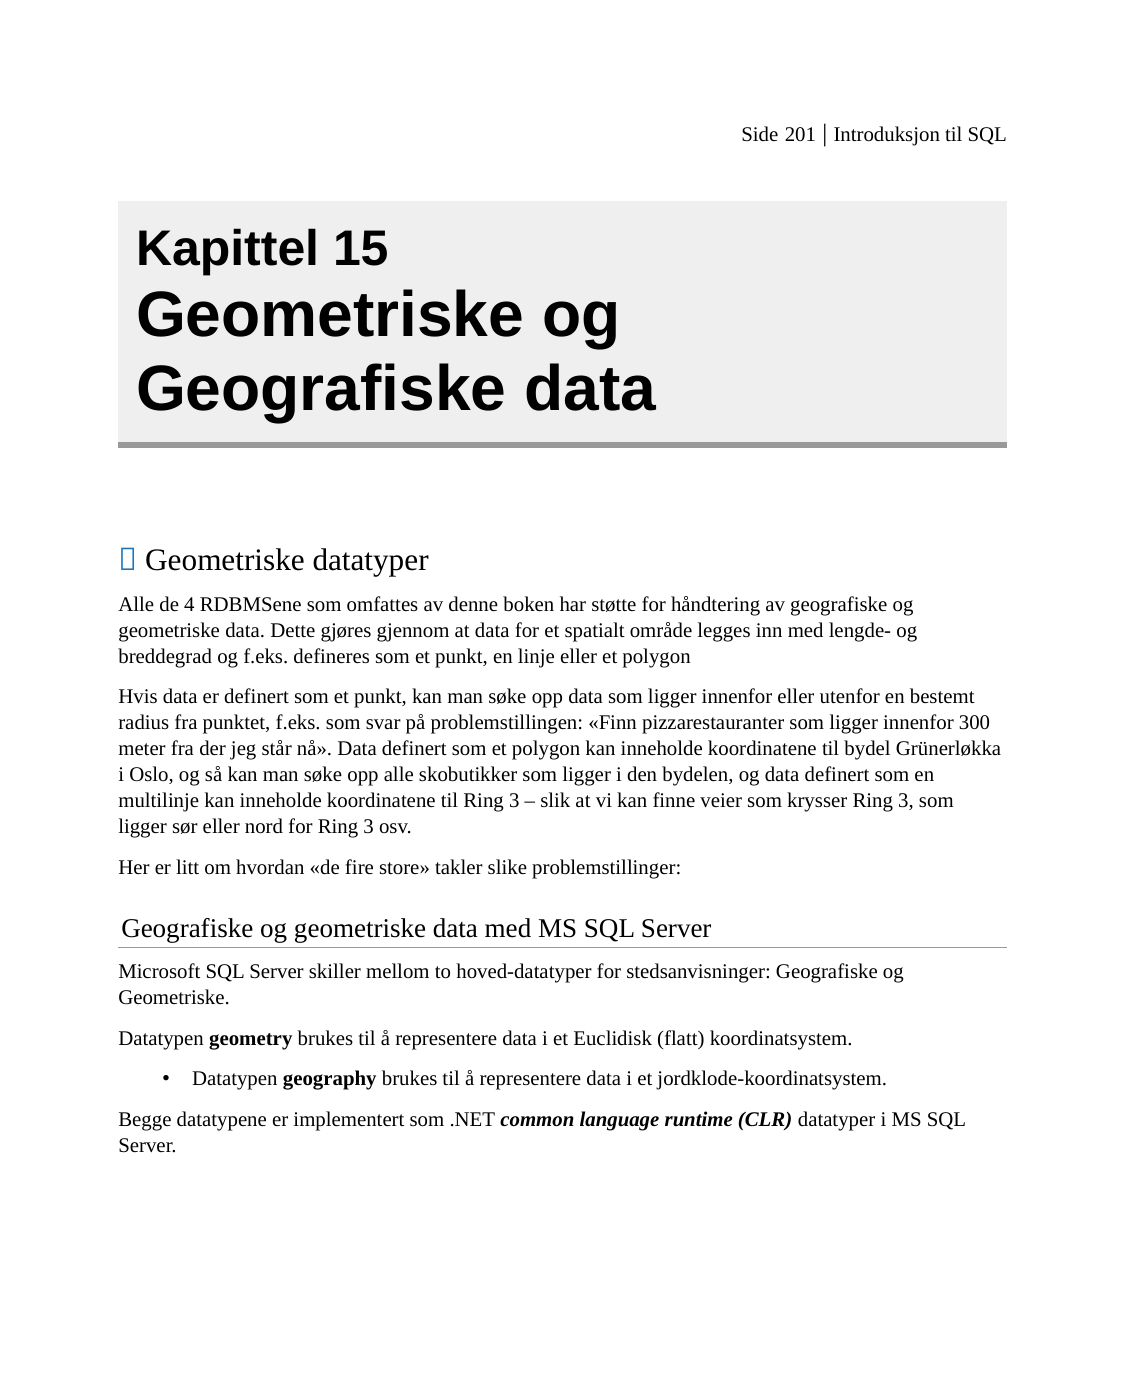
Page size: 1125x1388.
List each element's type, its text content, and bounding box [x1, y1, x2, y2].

subtitle Kapittel 15 Geometriske og Geografiske data [118, 201, 1007, 442]
text Her er litt om hvordan «de fire store» takler slike problemstillinger: [118, 854, 1007, 879]
text Begge datatypene er implementert som .NET common language runtime (CLR) datatyper i MS SQL Server. [118, 1107, 1007, 1157]
subtitle Geografiske og geometriske data med MS SQL Server [118, 910, 1007, 947]
list Datatypen geography brukes til å representere data i et jordklode-koordinatsystem. [162, 1066, 1007, 1090]
text Microsoft SQL Server skiller mellom to hoved-datatyper for stedsanvisninger: Geografiske og Geometriske. [118, 959, 1007, 1009]
text Alle de 4 RDBMSene som omfattes av denne boken har støtte for håndtering av geografiske og geometriske data. Dette gjøres gjennom at data for et spatialt område legges inn med lengde- og breddegrad og f.eks. defineres som et punkt, en linje eller et polygon [118, 592, 1007, 668]
text Datatypen geometry brukes til å representere data i et Euclidisk (flatt) koordinatsystem. [118, 1026, 1007, 1050]
text Hvis data er definert som et punkt, kan man søke opp data som ligger innenfor eller utenfor en bestemt radius fra punktet, f.eks. som svar på problemstillingen: «Finn pizzarestauranter som ligger innenfor 300 meter fra der jeg står nå». Data definert som et polygon kan inneholde koordinatene til bydel Grünerløkka i Oslo, og så kan man søke opp alle skobutikker som ligger i den bydelen, og data definert som en multilinje kan inneholde koordinatene til Ring 3 – slik at vi kan finne veier som krysser Ring 3, som ligger sør eller nord for Ring 3 osv. [118, 684, 1007, 838]
subtitle  Geometriske datatyper [118, 537, 1007, 579]
